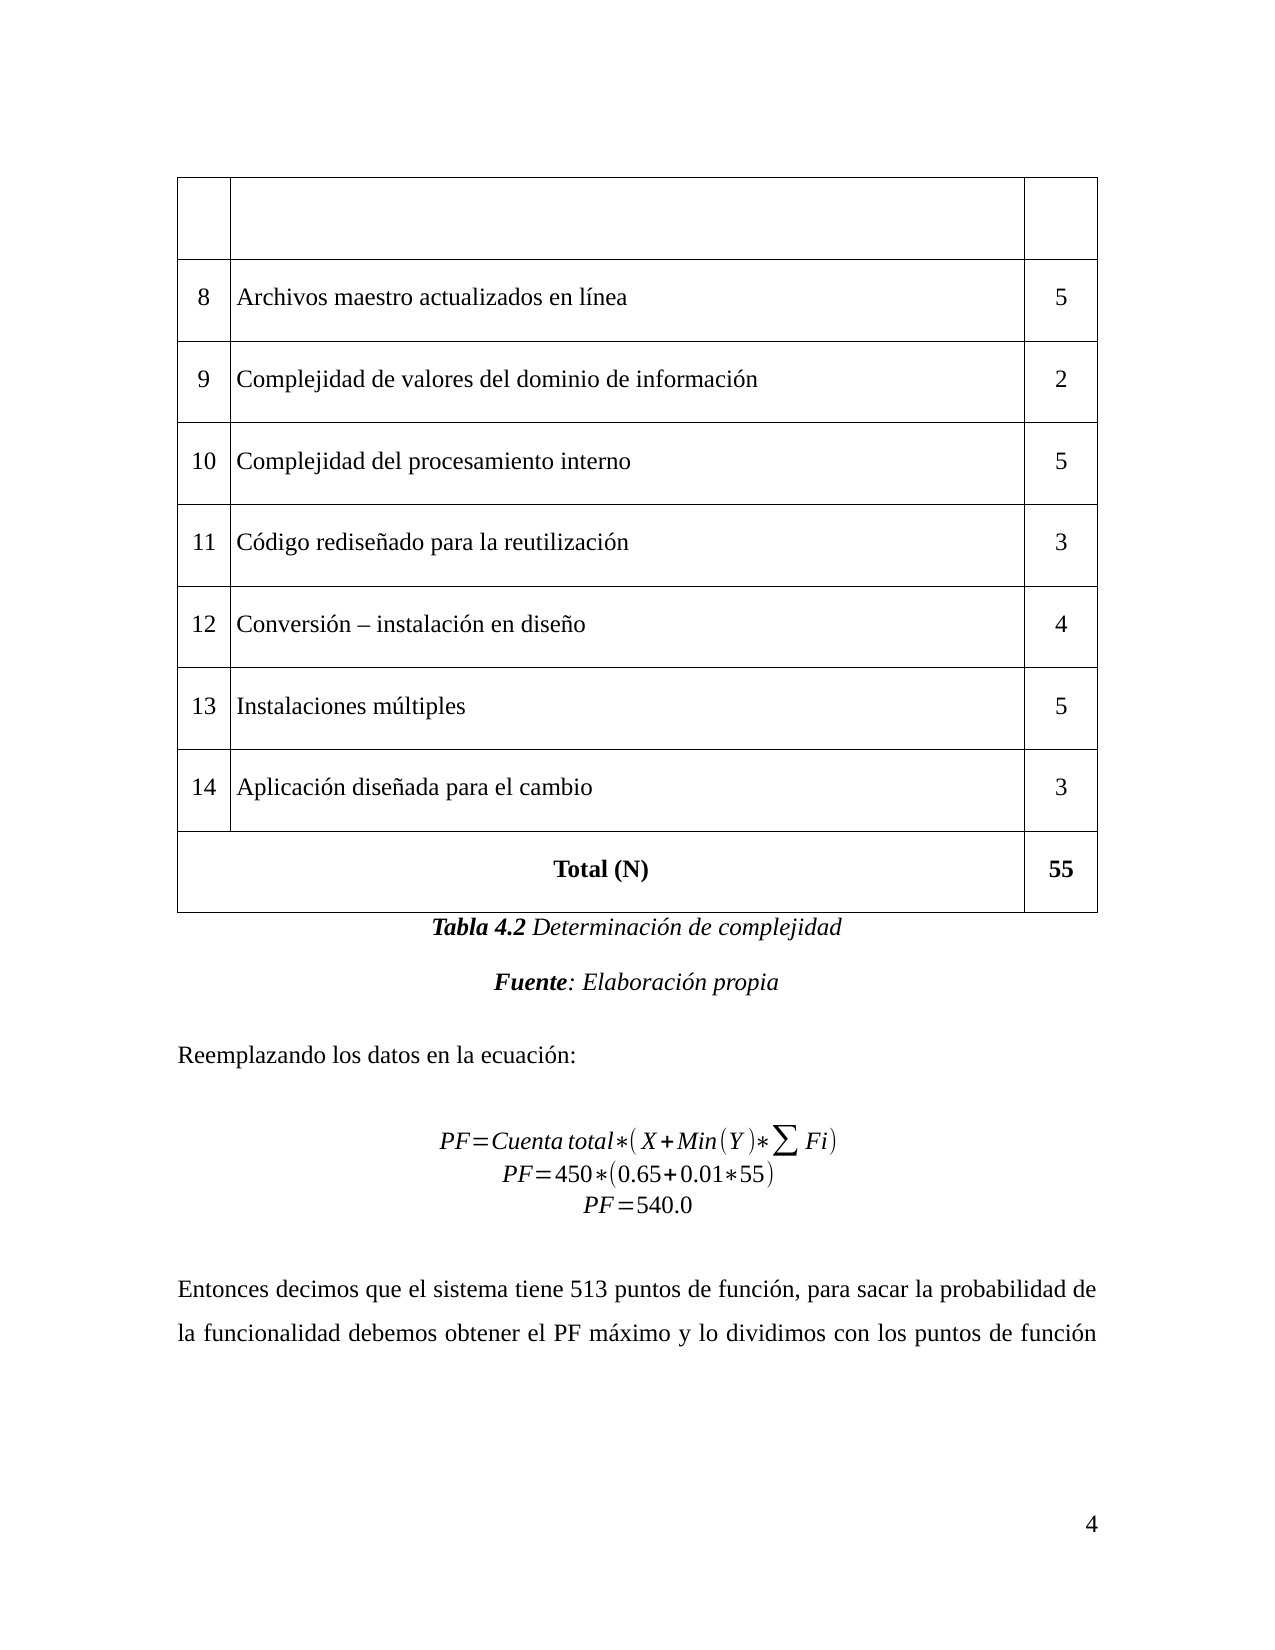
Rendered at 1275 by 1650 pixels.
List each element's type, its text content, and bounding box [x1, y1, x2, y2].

table_cell 11 [178, 505, 230, 586]
table_cell Complejidad del procesamiento interno [231, 423, 1024, 504]
text Fuente: Elaboración propia [177, 967, 1098, 996]
table_cell 3 [1025, 505, 1097, 586]
table_cell 10 [178, 423, 230, 504]
table_cell 12 [178, 587, 230, 667]
table_cell 5 [1025, 260, 1097, 341]
table_cell [178, 178, 230, 259]
table_cell 3 [1025, 750, 1097, 831]
text Entonces decimos que el sistema tiene 513 puntos de función, para sacar la probabilidad de la funcionalidad debemos obtener el PF máximo y lo dividimos con los puntos de función [177, 1274, 1098, 1346]
table_cell Total (N) [178, 832, 1024, 912]
table_cell 5 [1025, 423, 1097, 504]
table_cell 13 [178, 668, 230, 749]
table_cell [1025, 178, 1097, 259]
table_cell 8 [178, 260, 230, 341]
table_cell 4 [1025, 587, 1097, 667]
table_cell Complejidad de valores del dominio de información [231, 342, 1024, 422]
table_cell 9 [178, 342, 230, 422]
table_cell 55 [1025, 832, 1097, 912]
table_cell Aplicación diseñada para el cambio [231, 750, 1024, 831]
table_cell Conversión – instalación en diseño [231, 587, 1024, 667]
table_cell Código rediseñado para la reutilización [231, 505, 1024, 586]
table_cell 14 [178, 750, 230, 831]
table_cell Instalaciones múltiples [231, 668, 1024, 749]
table_cell 2 [1025, 342, 1097, 422]
table_cell [231, 178, 1024, 259]
table_cell Archivos maestro actualizados en línea [231, 260, 1024, 341]
text Reemplazando los datos en la ecuación: [177, 1040, 1098, 1068]
text Tabla 4.2 Determinación de complejidad [177, 913, 1098, 941]
table_cell 5 [1025, 668, 1097, 749]
